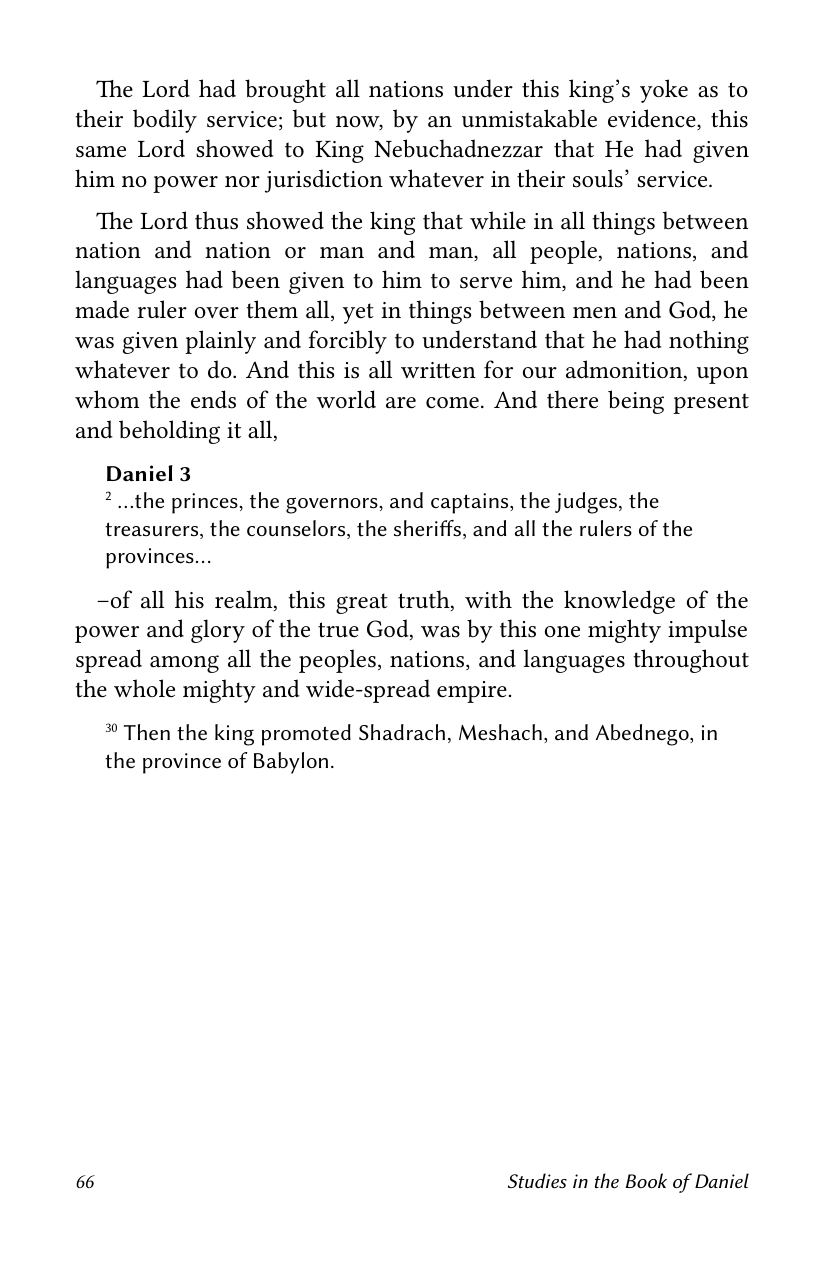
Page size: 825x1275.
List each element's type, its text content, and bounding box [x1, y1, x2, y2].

text 30 Then the king promoted Shadrach, Meshach, and Abednego, in the province of Babylon. [105, 720, 720, 774]
text –of all his realm, this great truth, with the knowledge of the power and glory of the true God, was by this one mighty impulse spread among all the peoples, nations, and languages throughout the whole mighty and wide-spread empire. [75, 586, 750, 704]
text The Lord thus showed the king that while in all things between nation and nation or man and man, all people, nations, and languages had been given to him to serve him, and he had been made ruler over them all, yet in things between men and God, he was given plainly and forcibly to understand that he had nothing whatever to do. And this is all written for our admonition, upon whom the ends of the world are come. And there being present and beholding it all, [75, 207, 750, 444]
text The Lord had brought all nations under this king’s yoke as to their bodily service; but now, by an unmistakable evidence, this same Lord showed to King Nebuchadnezzar that He had given him no power nor jurisdiction whatever in their souls’ service. [75, 75, 750, 193]
text Daniel 3 [105, 461, 750, 487]
text 2 ...the princes, the governors, and captains, the judges, the treasurers, the counselors, the sheriffs, and all the rulers of the provinces… [105, 488, 720, 569]
